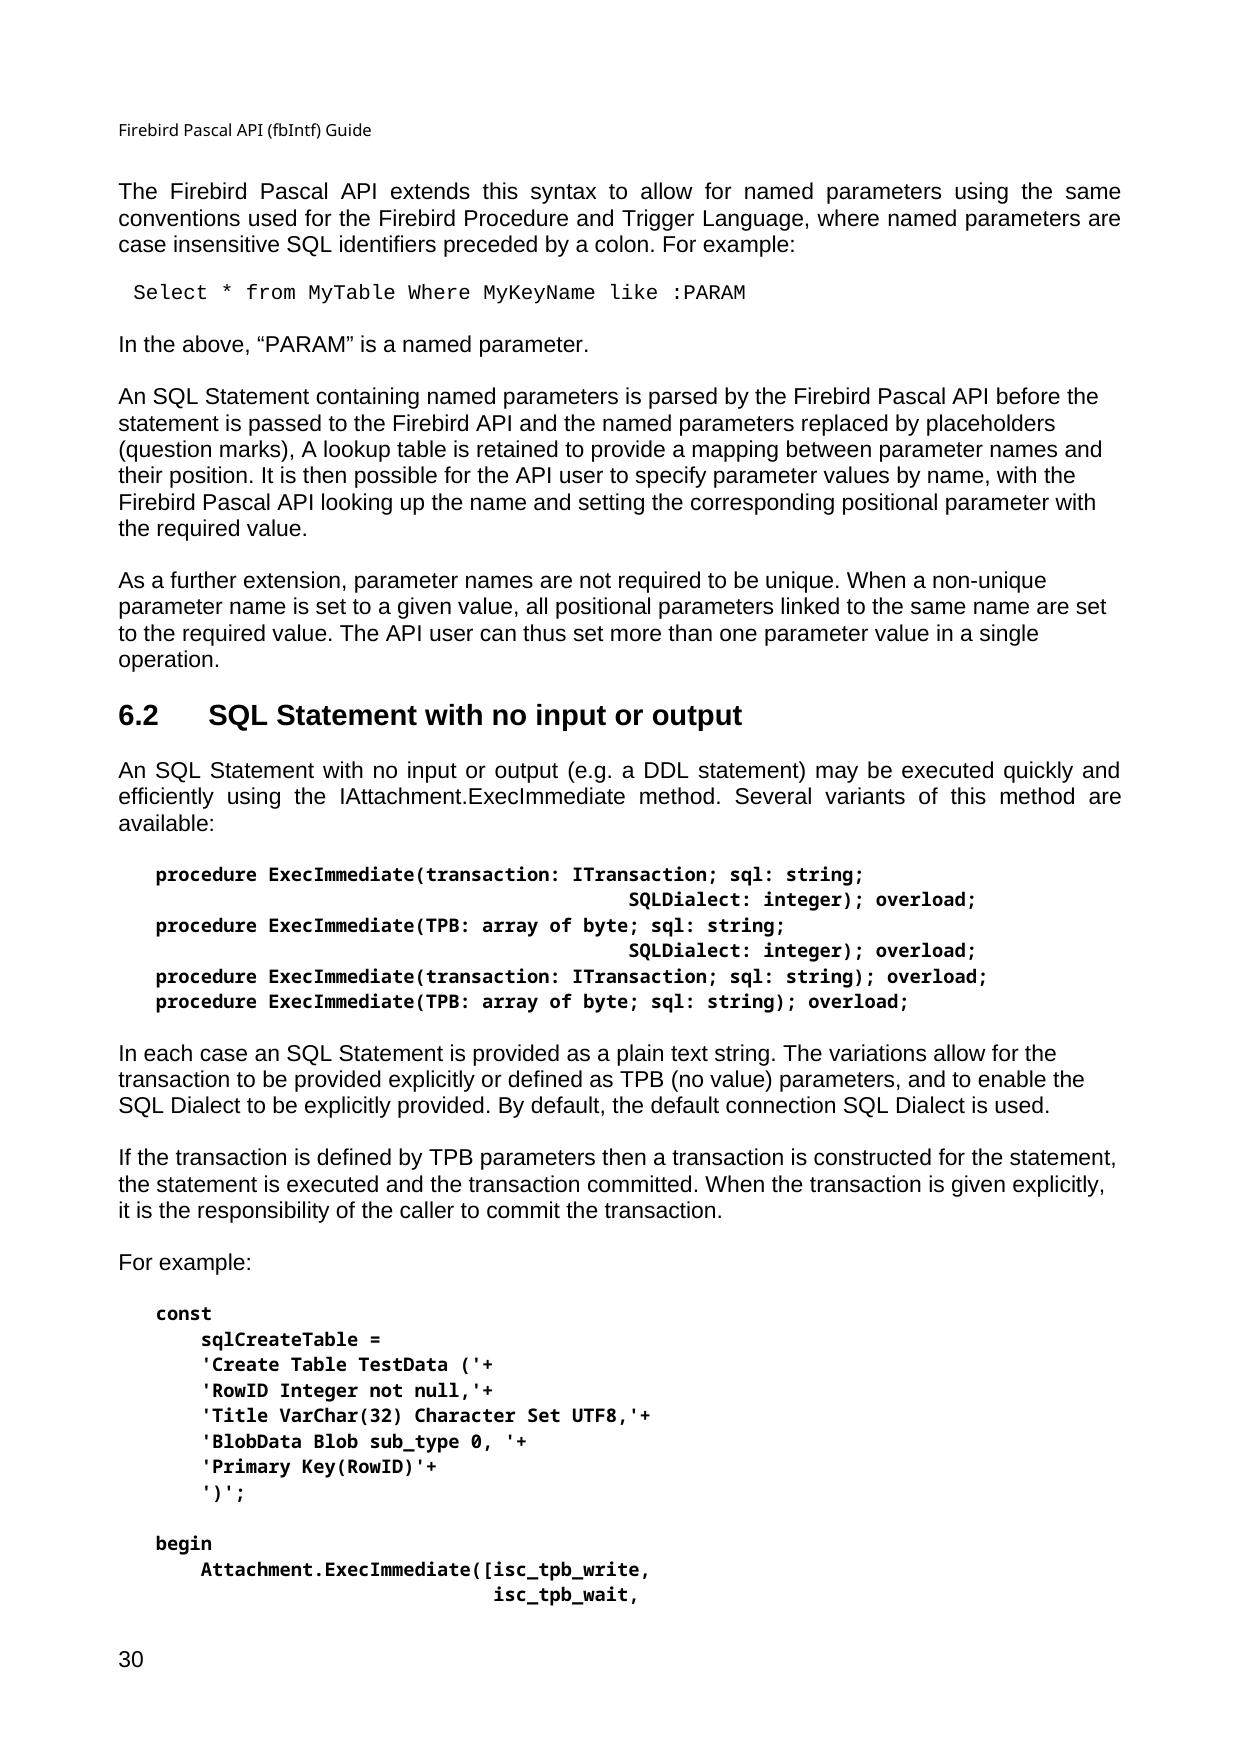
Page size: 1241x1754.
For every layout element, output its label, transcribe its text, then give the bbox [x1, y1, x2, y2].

text procedure ExecImmediate(transaction: ITransaction; sql: string); overload; [156, 963, 1122, 988]
text isc_tpb_wait, [156, 1581, 1122, 1607]
text sqlCreateTable = [156, 1326, 1122, 1352]
text For example: [118, 1249, 1122, 1275]
text SQLDialect: integer); overload; [156, 886, 1122, 912]
text const [156, 1301, 1122, 1326]
text In the above, “PARAM” is a named parameter. [118, 331, 1122, 358]
text Select * from MyTable Where MyKeyName like :PARAM [133, 282, 1122, 306]
text 'Create Table TestData ('+ [156, 1352, 1122, 1377]
subtitle SQL Statement with no input or output [118, 698, 1122, 731]
text ')'; [156, 1479, 1122, 1505]
text 'Title VarChar(32) Character Set UTF8,'+ [156, 1403, 1122, 1428]
text SQLDialect: integer); overload; [156, 937, 1122, 963]
text An SQL Statement with no input or output (e.g. a DDL statement) may be executed quickly and efficiently using the IAttachment.ExecImmediate method. Several variants of this method are available: [118, 757, 1122, 836]
text As a further extension, parameter names are not required to be unique. When a non-unique parameter name is set to a given value, all positional parameters linked to the same name are set to the required value. The API user can thus set more than one parameter value in a single operation. [118, 567, 1122, 672]
text 'Primary Key(RowID)'+ [156, 1454, 1122, 1479]
text In each case an SQL Statement is provided as a plain text string. The variations allow for the transaction to be provided explicitly or defined as TPB (no value) parameters, and to enable the SQL Dialect to be explicitly provided. By default, the default connection SQL Dialect is used. [118, 1039, 1122, 1119]
text begin [156, 1530, 1122, 1556]
text procedure ExecImmediate(transaction: ITransaction; sql: string; [156, 861, 1122, 886]
text 'RowID Integer not null,'+ [156, 1377, 1122, 1403]
text If the transaction is defined by TPB parameters then a transaction is constructed for the statement, the statement is executed and the transaction committed. When the transaction is given explicitly, it is the responsibility of the caller to commit the transaction. [118, 1144, 1122, 1223]
text Attachment.ExecImmediate([isc_tpb_write, [156, 1556, 1122, 1581]
text 'BlobData Blob sub_type 0, '+ [156, 1428, 1122, 1454]
text procedure ExecImmediate(TPB: array of byte; sql: string; [156, 912, 1122, 937]
text procedure ExecImmediate(TPB: array of byte; sql: string); overload; [156, 988, 1122, 1014]
text The Firebird Pascal API extends this syntax to allow for named parameters using the same conventions used for the Firebird Procedure and Trigger Language, where named parameters are case insensitive SQL identifiers preceded by a colon. For example: [118, 178, 1122, 257]
text An SQL Statement containing named parameters is parsed by the Firebird Pascal API before the statement is passed to the Firebird API and the named parameters replaced by placeholders (question marks), A lookup table is retained to provide a mapping between parameter names and their position. It is then possible for the API user to specify parameter values by name, with the Firebird Pascal API looking up the name and setting the corresponding positional parameter with the required value. [118, 383, 1122, 541]
